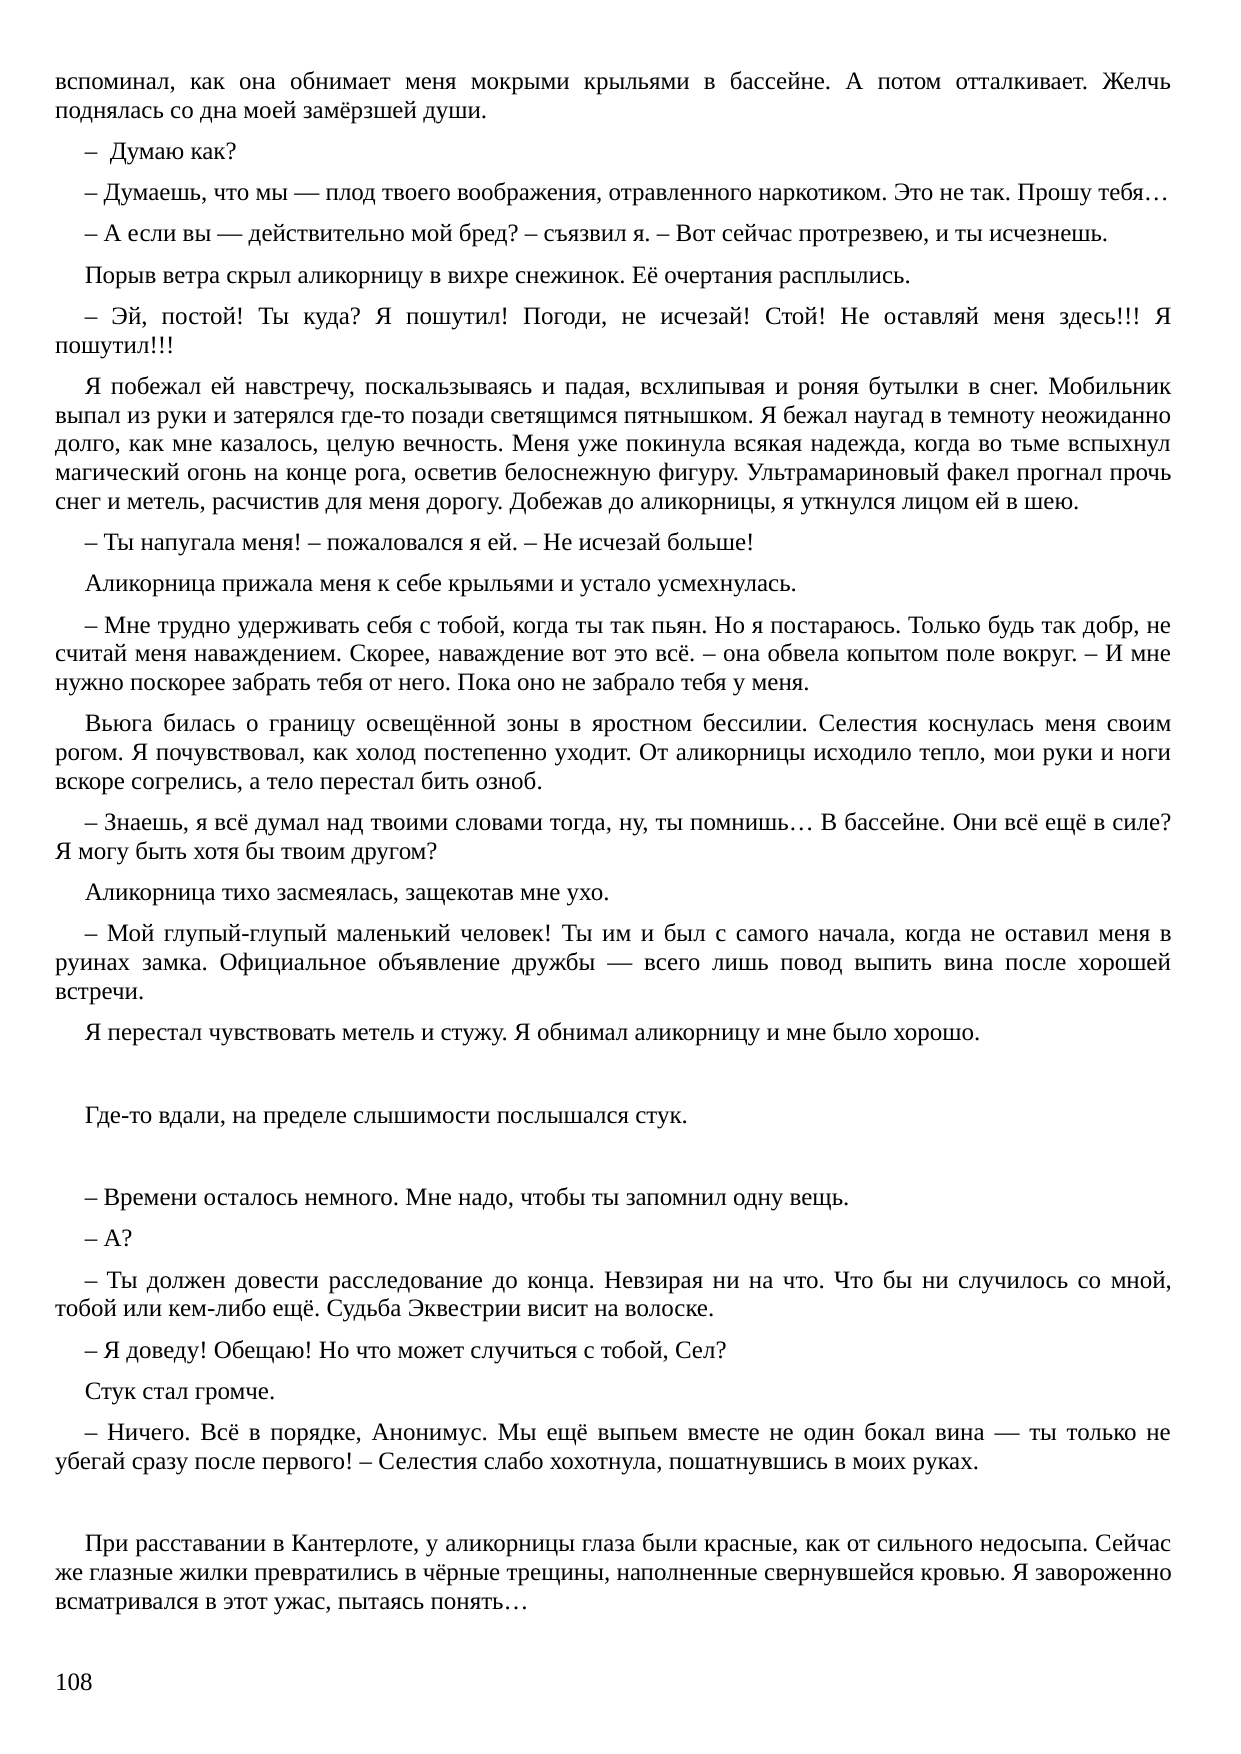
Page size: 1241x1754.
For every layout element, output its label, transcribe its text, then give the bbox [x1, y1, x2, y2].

text При расставании в Кантерлоте, у аликорницы глаза были красные, как от сильного недосыпа. Сейчас же глазные жилки превратились в чёрные трещины, наполненные свернувшейся кровью. Я завороженно всматривался в этот ужас, пытаясь понять… [55, 1528, 1173, 1615]
text – Думаю как? [55, 136, 1173, 165]
text – А? [55, 1223, 1173, 1252]
text – Мне трудно удерживать себя с тобой, когда ты так пьян. Но я постараюсь. Только будь так добр, не считай меня наваждением. Скорее, наваждение вот это всё. – она обвела копытом поле вокруг. – И мне нужно поскорее забрать тебя от него. Пока оно не забрало тебя у меня. [55, 610, 1173, 696]
text – Ты напугала меня! – пожаловался я ей. – Не исчезай больше! [55, 527, 1173, 556]
text Аликорница тихо засмеялась, защекотав мне ухо. [55, 877, 1173, 906]
text Аликорница прижала меня к себе крыльями и устало усмехнулась. [55, 568, 1173, 597]
text Где-то вдали, на пределе слышимости послышался стук. [55, 1100, 1173, 1128]
text – А если вы — действительно мой бред? – съязвил я. – Вот сейчас протрезвею, и ты исчезнешь. [55, 218, 1173, 247]
text Порыв ветра скрыл аликорницу в вихре снежинок. Её очертания расплылись. [55, 260, 1173, 288]
text – Думаешь, что мы — плод твоего воображения, отравленного наркотиком. Это не так. Прошу тебя… [55, 177, 1173, 206]
text – Знаешь, я всё думал над твоими словами тогда, ну, ты помнишь… В бассейне. Они всё ещё в силе? Я могу быть хотя бы твоим другом? [55, 807, 1173, 865]
text Стук стал громче. [55, 1376, 1173, 1405]
text – Мой глупый-глупый маленький человек! Ты им и был с самого начала, когда не оставил меня в руинах замка. Официальное объявление дружбы — всего лишь повод выпить вина после хорошей встречи. [55, 918, 1173, 1005]
text – Времени осталось немного. Мне надо, чтобы ты запомнил одну вещь. [55, 1182, 1173, 1211]
text – Я доведу! Обещаю! Но что может случиться с тобой, Сел? [55, 1335, 1173, 1363]
text – Ничего. Всё в порядке, Анонимус. Мы ещё выпьем вместе не один бокал вина — ты только не убегай сразу после первого! – Селестия слабо хохотнула, пошатнувшись в моих руках. [55, 1417, 1173, 1475]
text Я перестал чувствовать метель и стужу. Я обнимал аликорницу и мне было хорошо. [55, 1017, 1173, 1046]
text – Эй, постой! Ты куда? Я пошутил! Погоди, не исчезай! Стой! Не оставляй меня здесь!!! Я пошутил!!! [55, 301, 1173, 358]
text Я побежал ей навстречу, поскальзываясь и падая, всхлипывая и роняя бутылки в снег. Мобильник выпал из руки и затерялся где-то позади светящимся пятнышком. Я бежал наугад в темноту неожиданно долго, как мне казалось, целую вечность. Меня уже покинула всякая надежда, когда во тьме вспыхнул магический огонь на конце рога, осветив белоснежную фигуру. Ультрамариновый факел прогнал прочь снег и метель, расчистив для меня дорогу. Добежав до аликорницы, я уткнулся лицом ей в шею. [55, 371, 1173, 515]
text – Ты должен довести расследование до конца. Невзирая ни на что. Что бы ни случилось со мной, тобой или кем-либо ещё. Судьба Эквестрии висит на волоске. [55, 1265, 1173, 1322]
text Вьюга билась о границу освещённой зоны в яростном бессилии. Селестия коснулась меня своим рогом. Я почувствовал, как холод постепенно уходит. От аликорницы исходило тепло, мои руки и ноги вскоре согрелись, а тело перестал бить озноб. [55, 708, 1173, 795]
text вспоминал, как она обнимает меня мокрыми крыльями в бассейне. А потом отталкивает. Желчь поднялась со дна моей замёрзшей души. [55, 66, 1173, 123]
